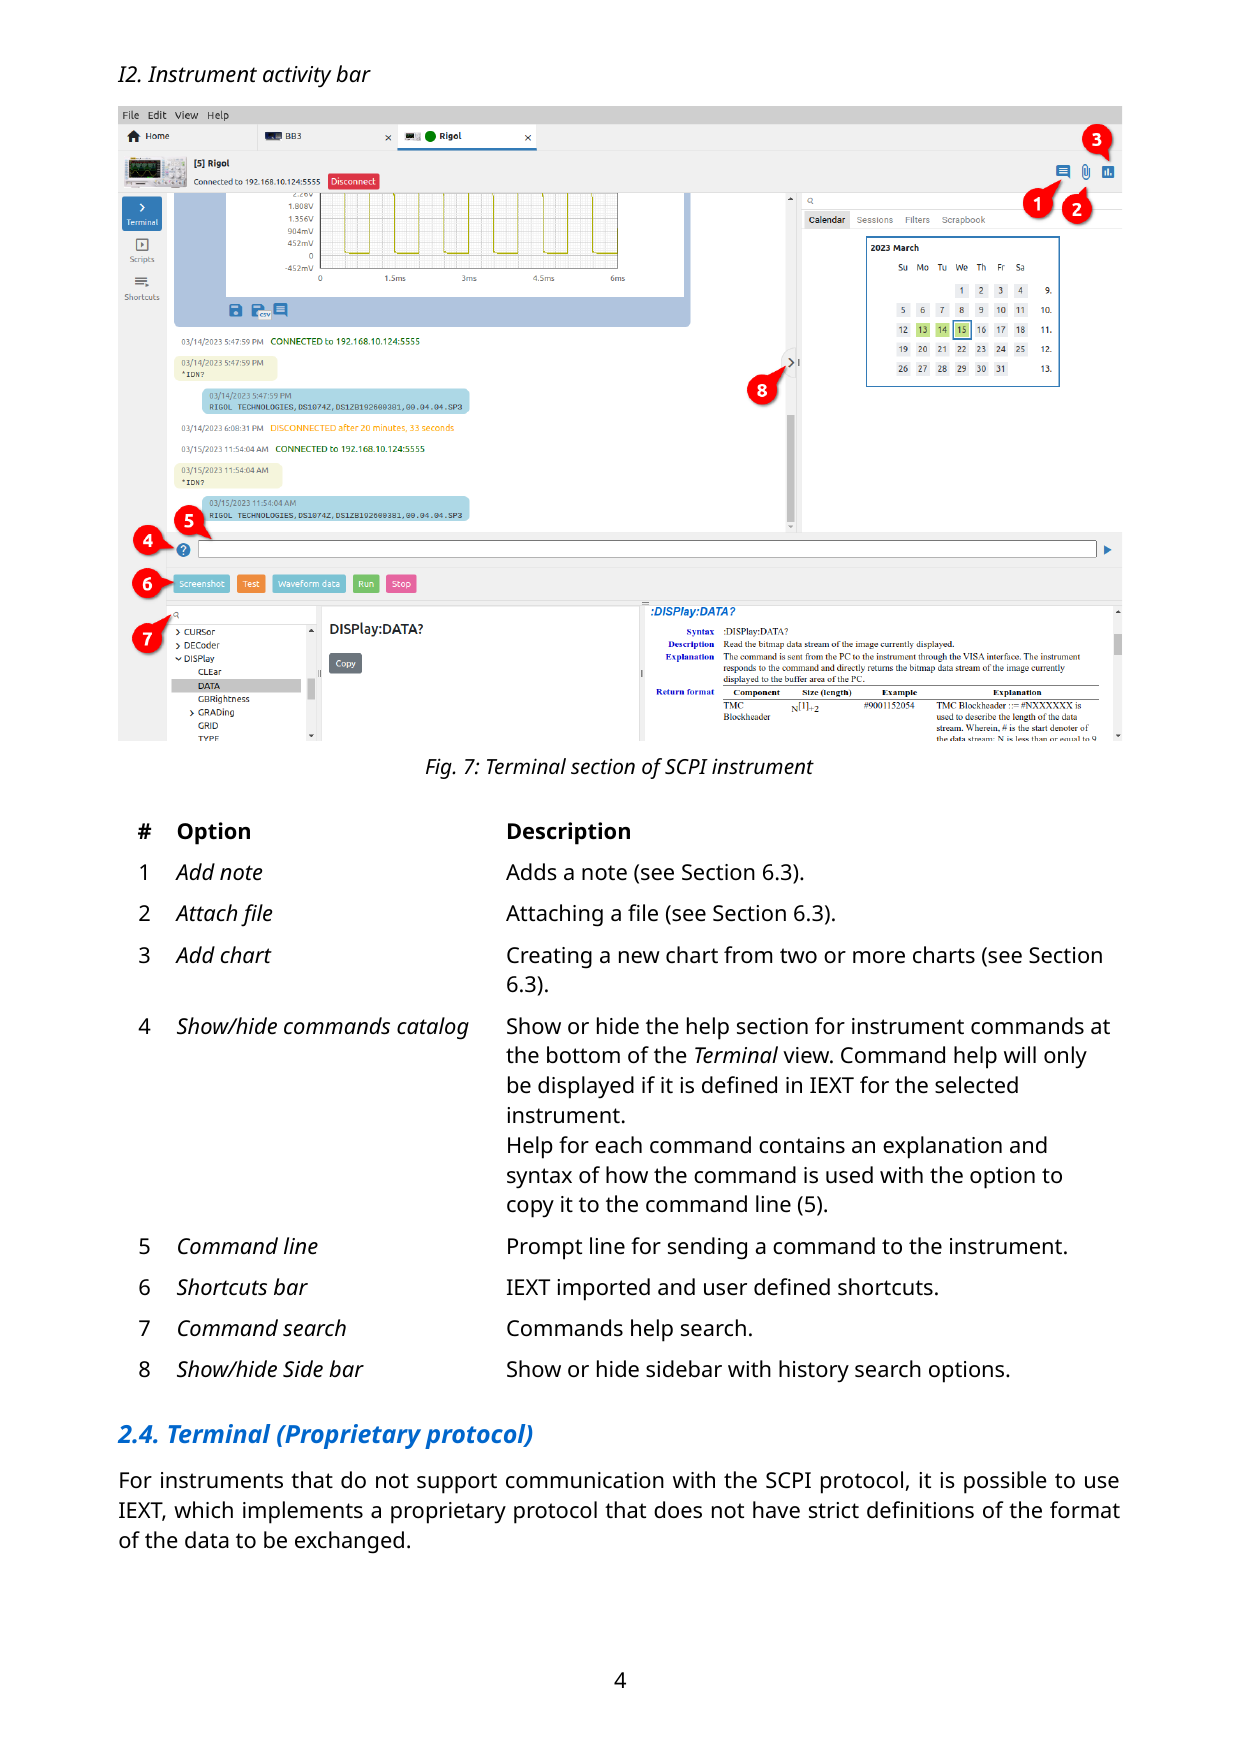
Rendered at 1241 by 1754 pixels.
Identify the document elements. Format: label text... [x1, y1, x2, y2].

table_cell Add chart [171, 934, 500, 1005]
table_cell Add note [171, 851, 500, 893]
table_cell 8 [118, 1349, 171, 1390]
text Fig. 7: Terminal section of SCPI instrument [118, 741, 1122, 780]
table_cell Creating a new chart from two or more charts (see Section 6.3). [500, 934, 1123, 1005]
table_cell 4 [118, 1005, 171, 1225]
table_header # [118, 810, 171, 851]
table_cell IEXT imported and user defined shortcuts. [500, 1266, 1123, 1307]
table_cell 7 [118, 1308, 171, 1349]
table_cell Shortcuts bar [171, 1266, 500, 1307]
table_cell Adds a note (see Section 6.3). [500, 851, 1123, 893]
table_cell 6 [118, 1266, 171, 1307]
table_cell Prompt line for sending a command to the instrument. [500, 1225, 1123, 1266]
picture [118, 106, 1123, 741]
text For instruments that do not support communication with the SCPI protocol, it is possible to use IEXT, which implements a proprietary protocol that does not have strict definitions of the format of the data to be exchanged. [118, 1465, 1122, 1555]
table_cell Show/hide commands catalog [171, 1005, 500, 1225]
table_cell 3 [118, 934, 171, 1005]
table_cell Show or hide the help section for instrument commands at the bottom of the Terminal view. Command help will only be displayed if it is defined in IEXT for the selected instrument. Help for each command contains an explanation and syntax of how the command is used with the option to copy it to the command line (5). [500, 1005, 1123, 1225]
table_cell Commands help search. [500, 1308, 1123, 1349]
table_cell Show/hide Side bar [171, 1349, 500, 1390]
table_cell Command line [171, 1225, 500, 1266]
table_cell 5 [118, 1225, 171, 1266]
table_cell Command search [171, 1308, 500, 1349]
table_header Option [171, 810, 500, 851]
table_cell Attaching a file (see Section 6.3). [500, 893, 1123, 934]
subtitle Terminal (Proprietary protocol) [118, 1417, 1122, 1451]
table_cell Attach file [171, 893, 500, 934]
table_header Description [500, 810, 1123, 851]
table_cell 1 [118, 851, 171, 893]
table_cell Show or hide sidebar with history search options. [500, 1349, 1123, 1390]
table_cell 2 [118, 893, 171, 934]
